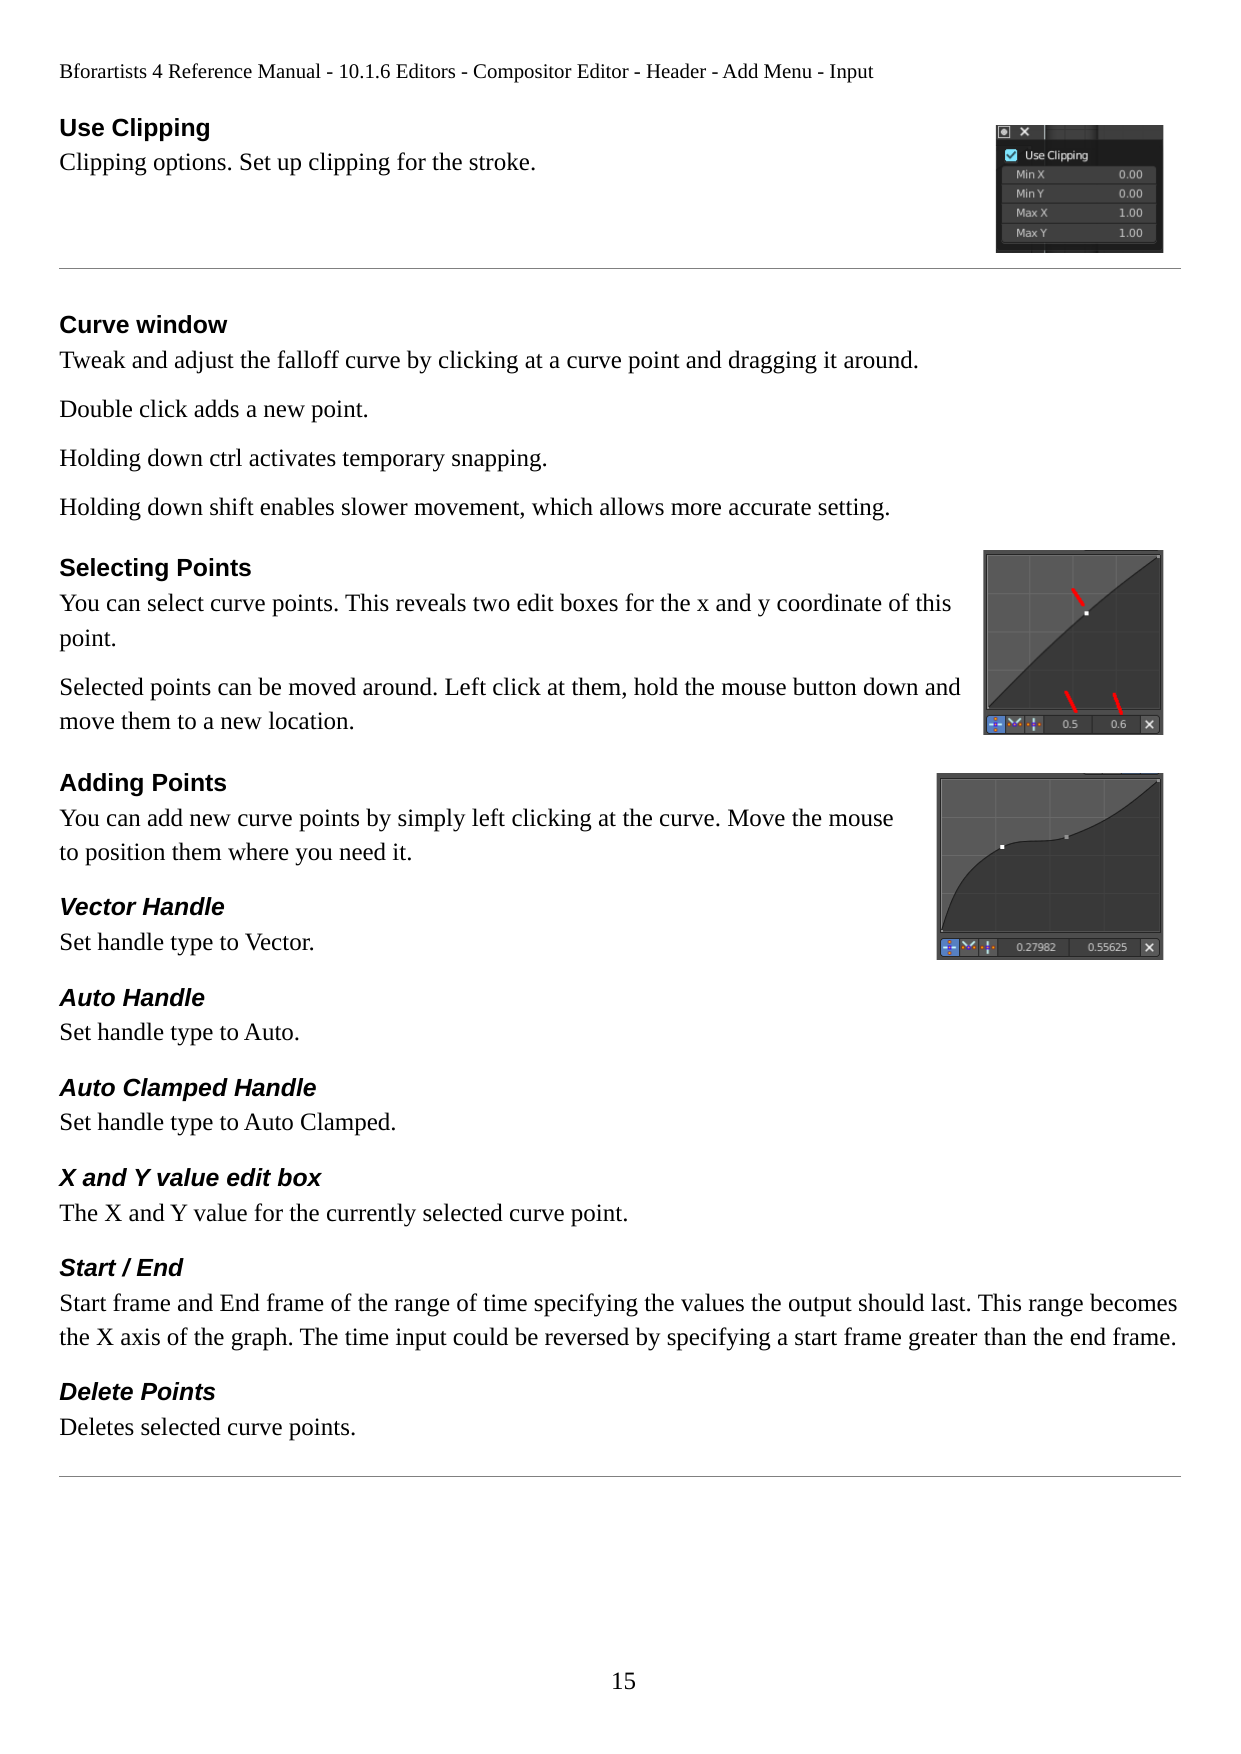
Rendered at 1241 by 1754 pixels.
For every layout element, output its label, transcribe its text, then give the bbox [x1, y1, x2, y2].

picture [995, 125, 1164, 253]
subtitle Selecting Points [59, 553, 983, 582]
subtitle Use Clipping [59, 113, 1181, 141]
subtitle Auto Clamped Handle [59, 1073, 1181, 1101]
text Deletes selected curve points. [59, 1412, 1181, 1441]
text Set handle type to Auto Clamped. [59, 1107, 1181, 1136]
subtitle [1164, 553, 1181, 582]
text Set handle type to Vector. [59, 927, 936, 956]
subtitle Adding Points [59, 768, 1181, 796]
subtitle [1164, 892, 1181, 921]
picture [983, 550, 1164, 735]
subtitle X and Y value edit box [59, 1163, 1181, 1191]
text Start frame and End frame of the range of time specifying the values the output should last. This range becomes the X axis of the graph. The time input could be reversed by specifying a start frame greater than the end frame. [59, 1288, 1181, 1351]
subtitle Curve window [59, 310, 1181, 338]
subtitle Start / End [59, 1253, 1181, 1281]
subtitle Delete Points [59, 1377, 1181, 1406]
subtitle Auto Handle [59, 983, 1181, 1011]
picture [936, 773, 1164, 960]
text You can add new curve points by simply left clicking at the curve. Move the mouse to position them where you need it. [59, 803, 936, 866]
text Selected points can be moved around. Left click at them, hold the mouse button down and move them to a new location. [59, 672, 983, 735]
text Clipping options. Set up clipping for the stroke. [59, 147, 995, 176]
text Tweak and adjust the falloff curve by clicking at a curve point and dragging it around. [59, 345, 1181, 373]
text You can select curve points. This reveals two edit boxes for the x and y coordinate of this point. [59, 588, 983, 652]
text Holding down shift enables slower movement, which allows more accurate setting. [59, 492, 1181, 521]
text Double click adds a new point. [59, 394, 1181, 423]
text The X and Y value for the currently selected curve point. [59, 1198, 1181, 1226]
subtitle Vector Handle [59, 892, 936, 921]
text Set handle type to Auto. [59, 1017, 1181, 1046]
text Holding down ctrl activates temporary snapping. [59, 443, 1181, 472]
